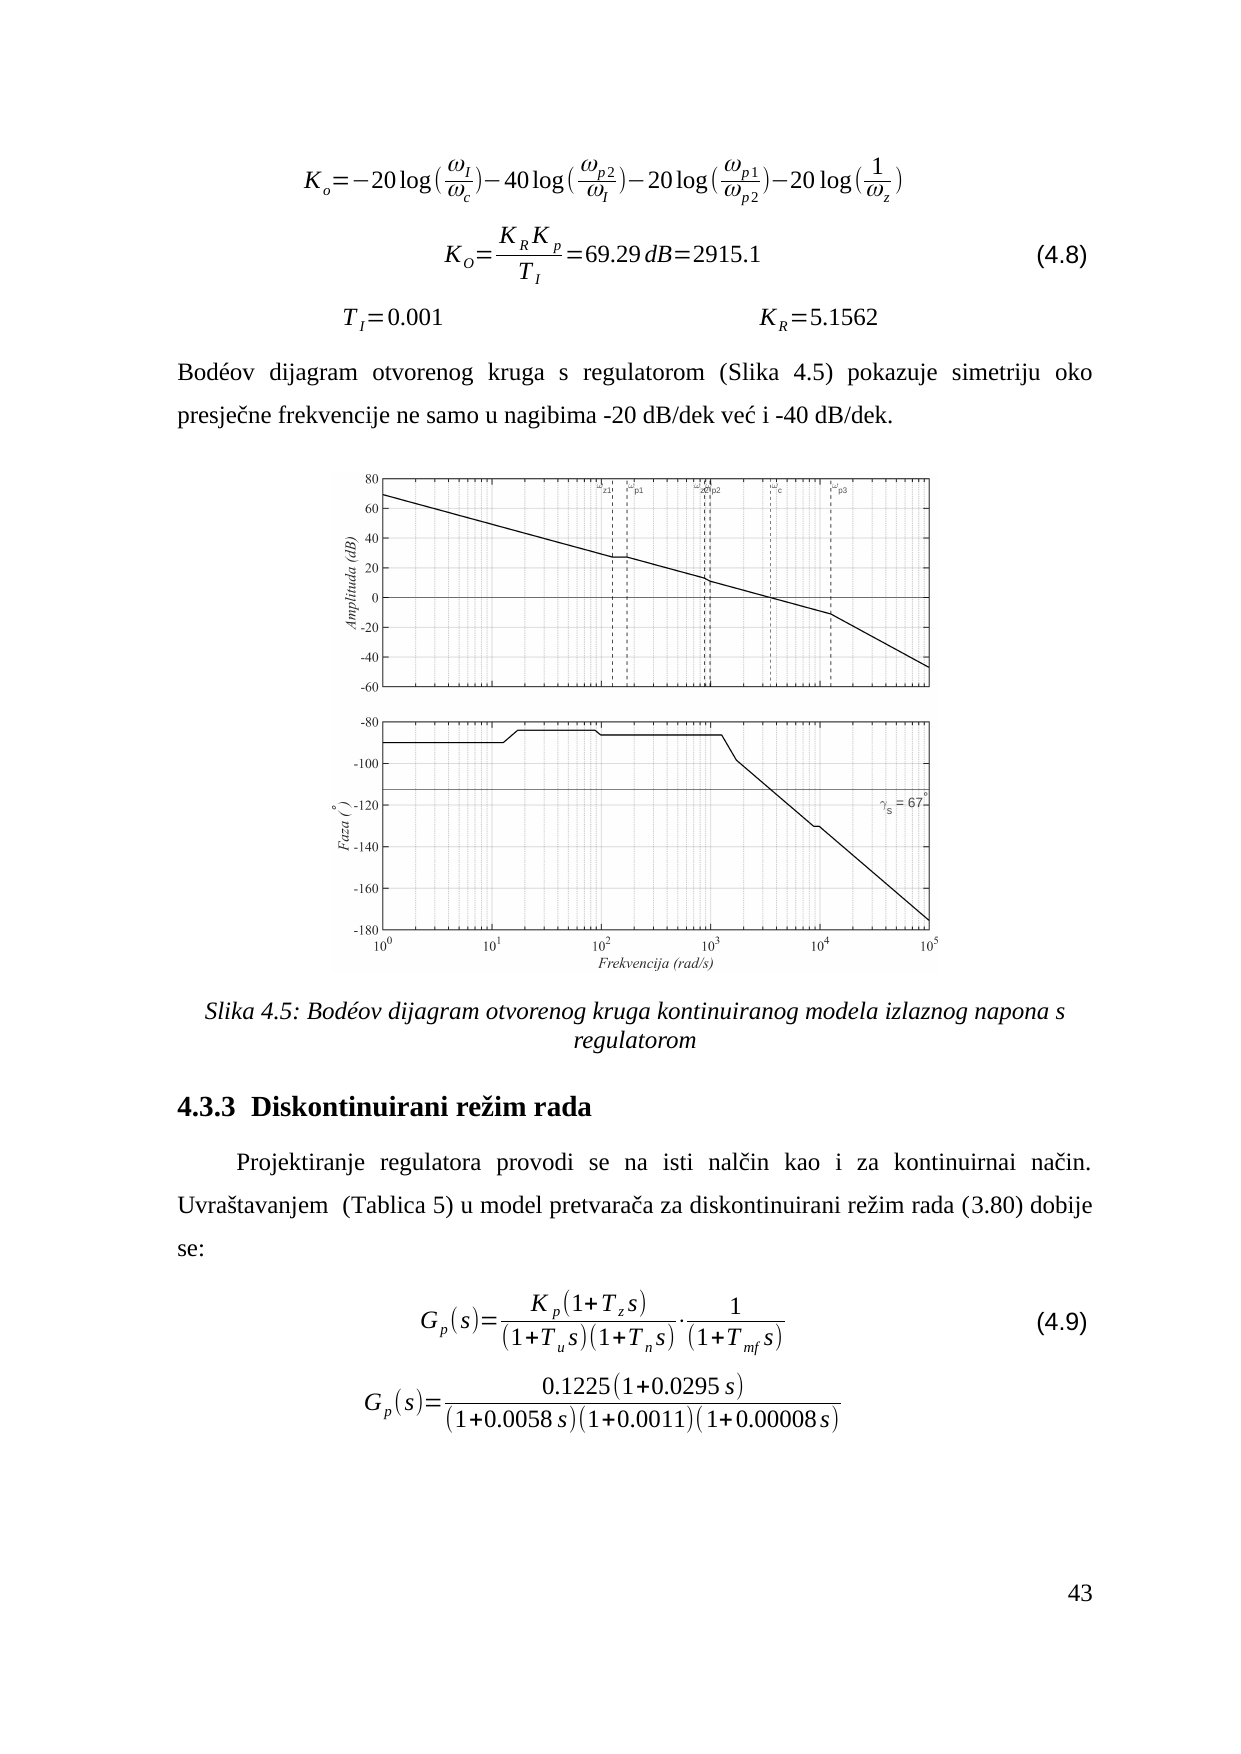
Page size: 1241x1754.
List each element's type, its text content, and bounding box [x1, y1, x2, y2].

subtitle Diskontinuirani režim rada [177, 1089, 1093, 1122]
table_cell [608, 298, 1028, 345]
table_header [177, 1282, 1028, 1366]
table_header [1028, 147, 1093, 216]
table_cell [177, 1366, 1028, 1445]
table_cell (4.8) [1028, 216, 1093, 298]
table_cell [1028, 1366, 1093, 1445]
text Projektiranje regulatora provodi se na isti nalčin kao i za kontinuirnai način. Uvraštavanjem (Tablica 5) u model pretvarača za diskontinuirani režim rada (3.80) dobije se: [177, 1147, 1093, 1262]
table_cell [1028, 298, 1093, 345]
table_header [177, 147, 1028, 216]
picture [331, 473, 939, 972]
text Slika 4.5: Bodéov dijagram otvorenog kruga kontinuiranog modela izlaznog napona s regulatorom [182, 996, 1087, 1054]
table_cell [177, 216, 1028, 298]
text Bodéov dijagram otvorenog kruga s regulatorom (Slika 4.5) pokazuje simetriju oko presječne frekvencije ne samo u nagibima -20 dB/dek već i -40 dB/dek. [177, 357, 1093, 429]
table_cell [177, 298, 608, 345]
table_header (4.9) [1028, 1282, 1093, 1366]
